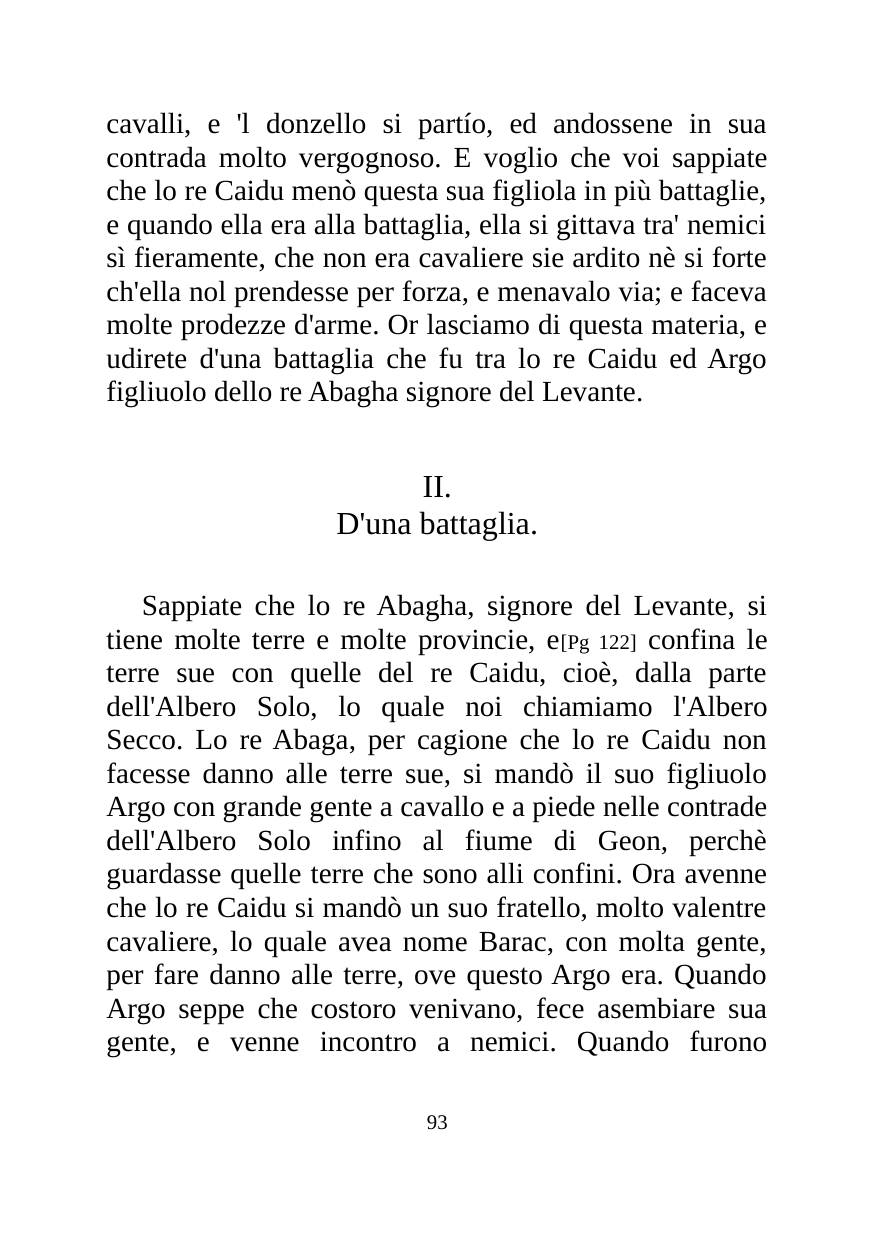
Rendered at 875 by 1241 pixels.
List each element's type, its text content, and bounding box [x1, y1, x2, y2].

text cavalli, e 'l donzello si partío, ed andossene in sua contrada molto vergognoso. E voglio che voi sappiate che lo re Caidu menò questa sua figliola in più battaglie, e quando ella era alla battaglia, ella si gittava tra' nemici sì fieramente, che non era cavaliere sie ardito nè si forte ch'ella nol prendesse per forza, e menavalo via; e faceva molte prodezze d'arme. Or lasciamo di questa materia, e udirete d'una battaglia che fu tra lo re Caidu ed Argo figliuolo dello re Abagha signore del Levante. [106, 106, 768, 408]
text Sappiate che lo re Abagha, signore del Levante, si tiene molte terre e molte provincie, e[Pg 122] confina le terre sue con quelle del re Caidu, cioè, dalla parte dell'Albero Solo, lo quale noi chiamiamo l'Albero Secco. Lo re Abaga, per cagione che lo re Caidu non facesse danno alle terre sue, si mandò il suo figliuolo Argo con grande gente a cavallo e a piede nelle contrade dell'Albero Solo infino al fiume di Geon, perchè guardasse quelle terre che sono alli confini. Ora avenne che lo re Caidu si mandò un suo fratello, molto valentre cavaliere, lo quale avea nome Barac, con molta gente, per fare danno alle terre, ove questo Argo era. Quando Argo seppe che costoro venivano, fece asembiare sua gente, e venne incontro a nemici. Quando furono [106, 588, 768, 1058]
subtitle II. D'una battaglia. [106, 467, 768, 541]
